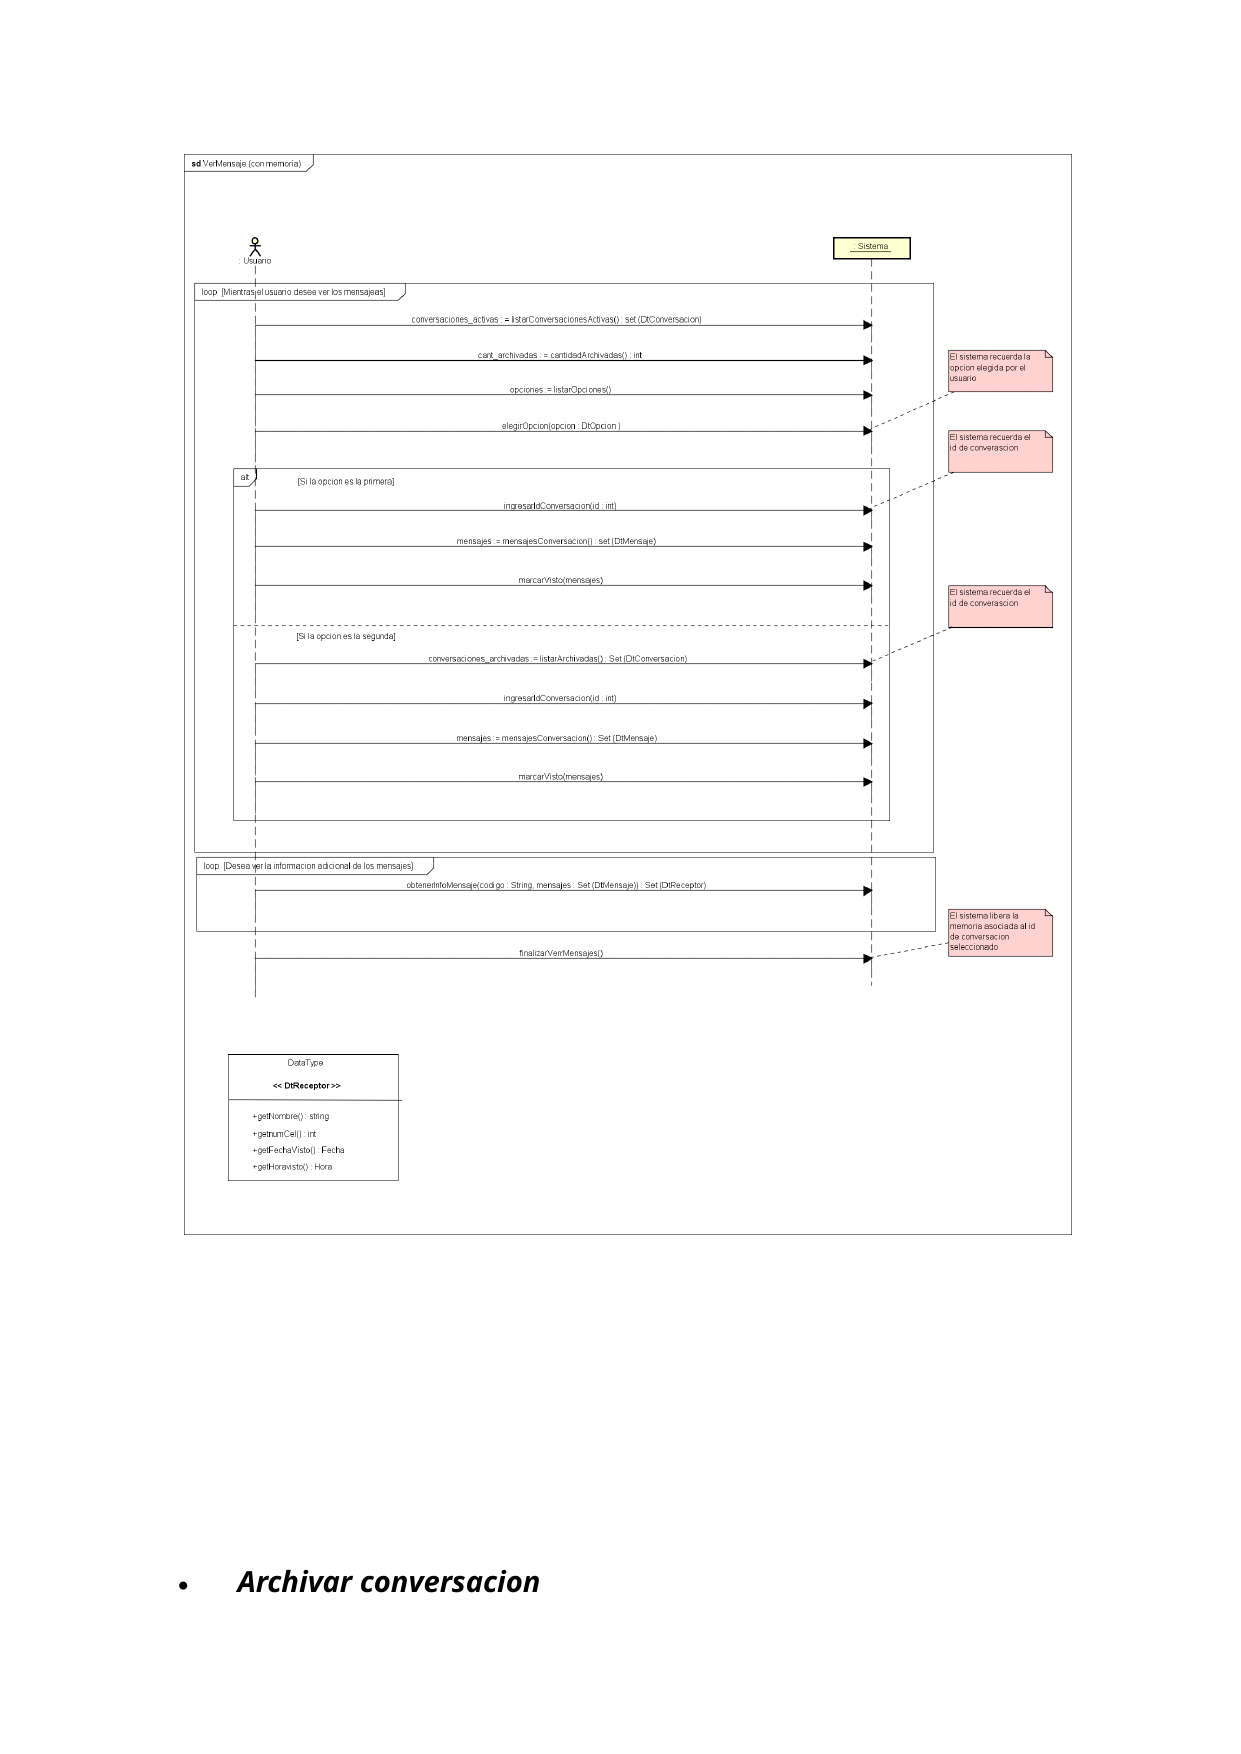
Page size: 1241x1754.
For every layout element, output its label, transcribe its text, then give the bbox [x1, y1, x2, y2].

list Archivar conversacion [177, 1562, 1063, 1601]
